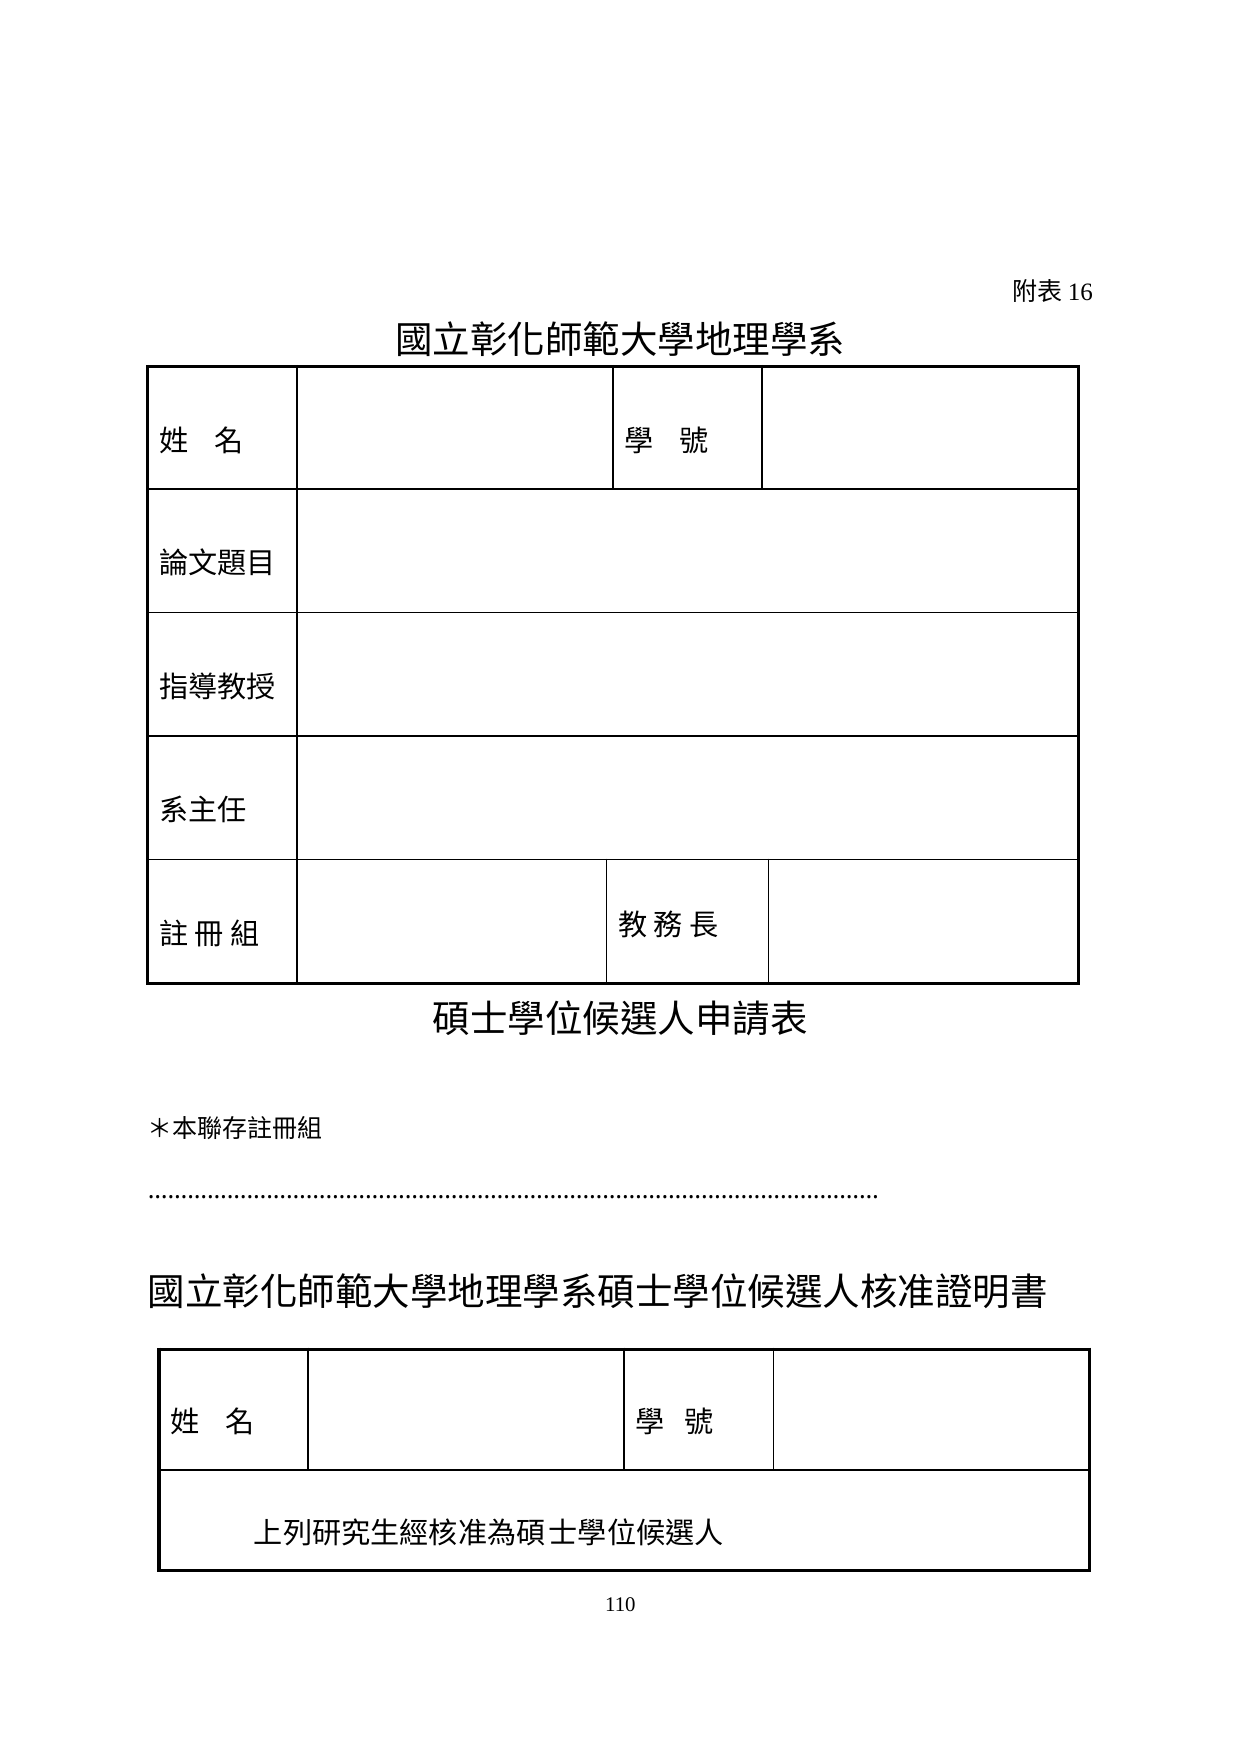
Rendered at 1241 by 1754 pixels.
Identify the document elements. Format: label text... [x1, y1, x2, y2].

text 國立彰化師範大學地理學系 [148, 310, 1092, 365]
text 國立彰化師範大學地理學系碩士學位候選人核准證明書 [148, 1247, 1092, 1310]
table_cell 上列研究生經核准為碩士學位候選人 [161, 1471, 1088, 1569]
table_cell [298, 490, 1077, 612]
table_cell [298, 737, 1077, 858]
table_header [763, 368, 1077, 488]
text ………………………………………………………………………………………………… [148, 1147, 1092, 1210]
table_cell 教 務 長 [607, 860, 768, 982]
text 碩士學位候選人申請表 [159, 985, 1081, 1047]
text ＊本聯存註冊組 [148, 1085, 1092, 1147]
table_header 姓 名 [149, 368, 296, 488]
table_cell [298, 860, 606, 982]
table_header 姓 名 [161, 1351, 307, 1469]
table_header [298, 368, 612, 488]
table_header 學 號 [614, 368, 761, 488]
text 附表 16 [148, 248, 1092, 310]
table_cell 註 冊 組 [149, 860, 296, 982]
table_cell [298, 613, 1077, 735]
table_header [309, 1351, 623, 1469]
table_cell 指導教授 [149, 613, 296, 735]
table_header 學 號 [625, 1351, 773, 1469]
table_cell 論文題目 [149, 490, 296, 612]
table_cell 系主任 [149, 737, 296, 858]
table_header [774, 1351, 1088, 1469]
table_cell [769, 860, 1077, 982]
